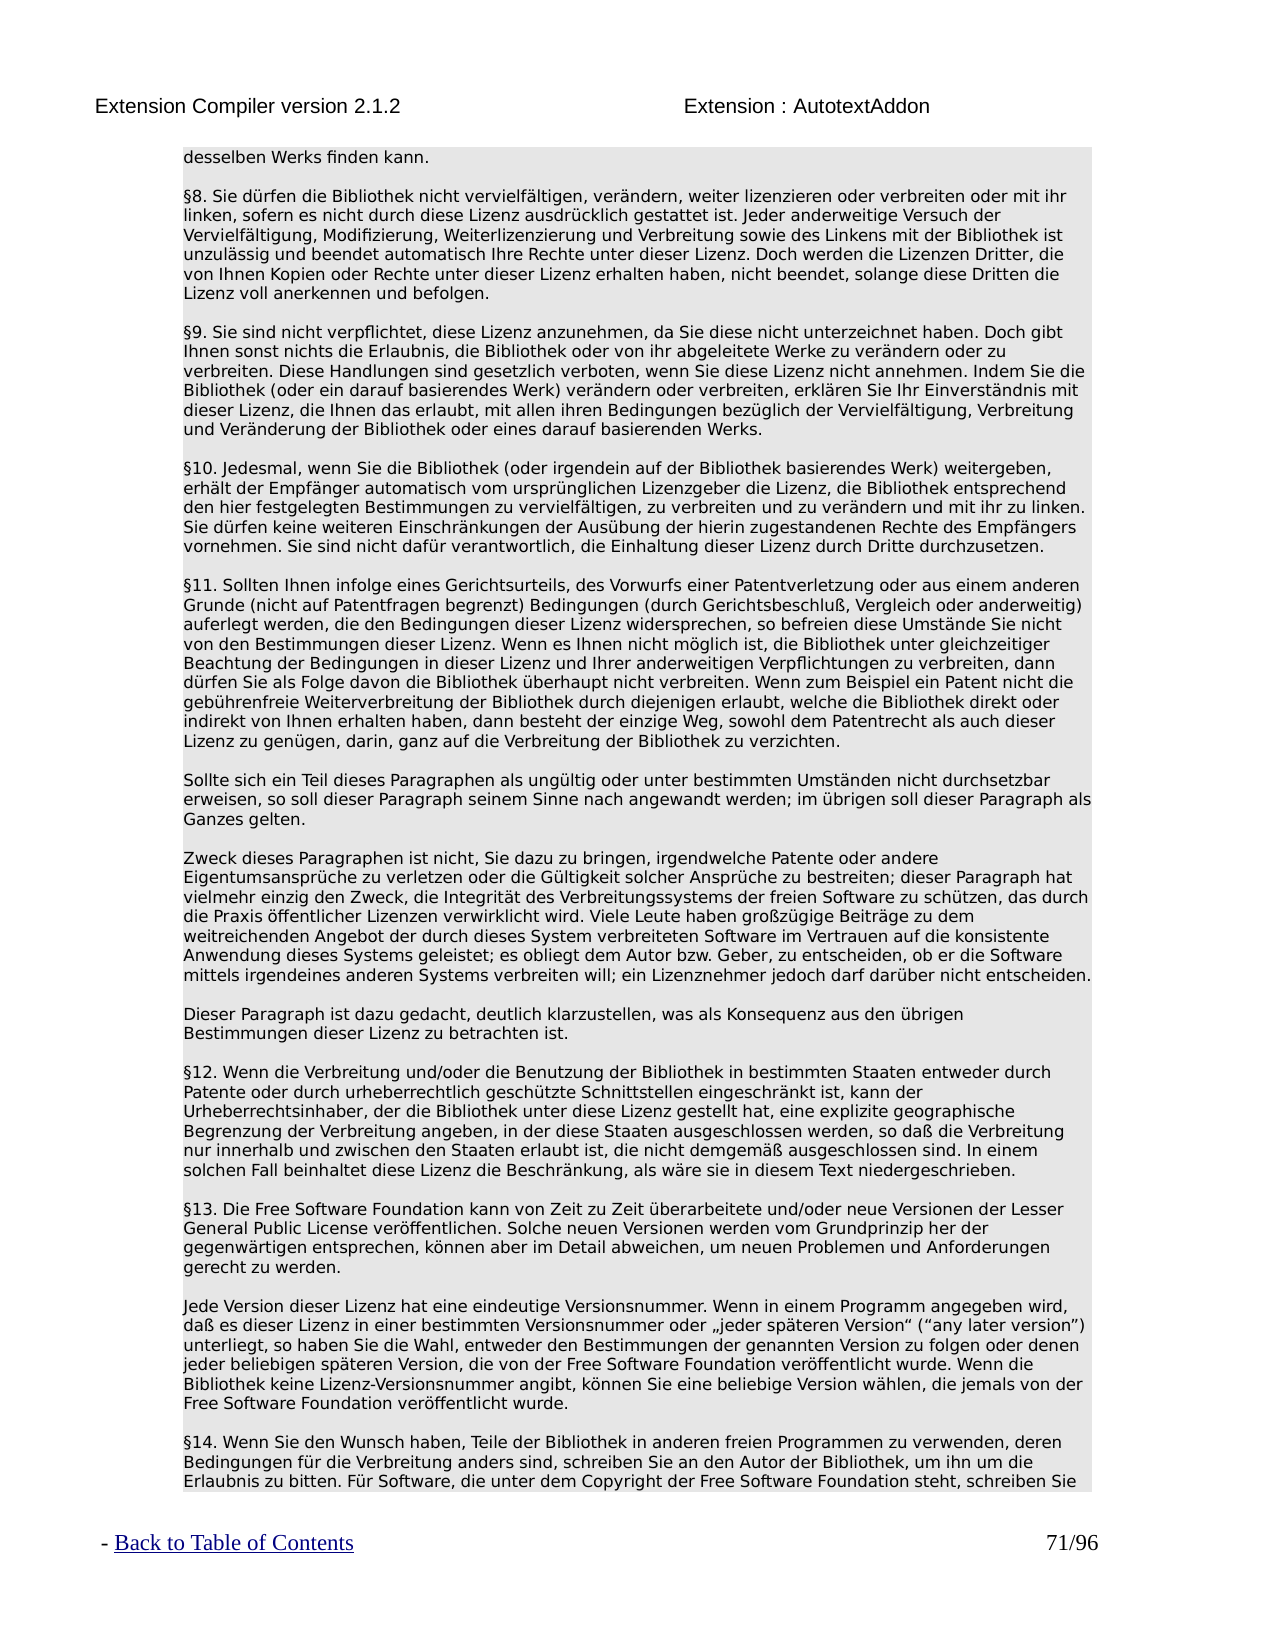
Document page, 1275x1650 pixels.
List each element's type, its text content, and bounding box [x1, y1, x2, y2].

text Dieser Paragraph ist dazu gedacht, deutlich klarzustellen, was als Konsequenz aus den übrigen Bestimmungen dieser Lizenz zu betrachten ist. [183, 1004, 1092, 1043]
text §11. Sollten Ihnen infolge eines Gerichtsurteils, des Vorwurfs einer Patentverletzung oder aus einem anderen Grunde (nicht auf Patentfragen begrenzt) Bedingungen (durch Gerichtsbeschluß, Vergleich oder anderweitig) auferlegt werden, die den Bedingungen dieser Lizenz widersprechen, so befreien diese Umstände Sie nicht von den Bestimmungen dieser Lizenz. Wenn es Ihnen nicht möglich ist, die Bibliothek unter gleichzeitiger Beachtung der Bedingungen in dieser Lizenz und Ihrer anderweitigen Verpflichtungen zu verbreiten, dann dürfen Sie als Folge davon die Bibliothek überhaupt nicht verbreiten. Wenn zum Beispiel ein Patent nicht die gebührenfreie Weiterverbreitung der Bibliothek durch diejenigen erlaubt, welche die Bibliothek direkt oder indirekt von Ihnen erhalten haben, dann besteht der einzige Weg, sowohl dem Patentrecht als auch dieser Lizenz zu genügen, darin, ganz auf die Verbreitung der Bibliothek zu verzichten. [183, 576, 1092, 751]
text desselben Werks finden kann. [183, 147, 1092, 167]
text §9. Sie sind nicht verpflichtet, diese Lizenz anzunehmen, da Sie diese nicht unterzeichnet haben. Doch gibt Ihnen sonst nichts die Erlaubnis, die Bibliothek oder von ihr abgeleitete Werke zu verändern oder zu verbreiten. Diese Handlungen sind gesetzlich verboten, wenn Sie diese Lizenz nicht annehmen. Indem Sie die Bibliothek (oder ein darauf basierendes Werk) verändern oder verbreiten, erklären Sie Ihr Einverständnis mit dieser Lizenz, die Ihnen das erlaubt, mit allen ihren Bedingungen bezüglich der Vervielfältigung, Verbreitung und Veränderung der Bibliothek oder eines darauf basierenden Werks. [183, 323, 1092, 440]
text Jede Version dieser Lizenz hat eine eindeutige Versionsnummer. Wenn in einem Programm angegeben wird, daß es dieser Lizenz in einer bestimmten Versionsnummer oder „jeder späteren Version“ (“any later version”) unterliegt, so haben Sie die Wahl, entweder den Bestimmungen der genannten Version zu folgen oder denen jeder beliebigen späteren Version, die von der Free Software Foundation veröffentlicht wurde. Wenn die Bibliothek keine Lizenz-Versionsnummer angibt, können Sie eine beliebige Version wählen, die jemals von der Free Software Foundation veröffentlicht wurde. [183, 1297, 1092, 1414]
text §13. Die Free Software Foundation kann von Zeit zu Zeit überarbeitete und/oder neue Versionen der Lesser General Public License veröffentlichen. Solche neuen Versionen werden vom Grundprinzip her der gegenwärtigen entsprechen, können aber im Detail abweichen, um neuen Problemen und Anforderungen gerecht zu werden. [183, 1199, 1092, 1277]
text Sollte sich ein Teil dieses Paragraphen als ungültig oder unter bestimmten Umständen nicht durchsetzbar erweisen, so soll dieser Paragraph seinem Sinne nach angewandt werden; im übrigen soll dieser Paragraph als Ganzes gelten. [183, 771, 1092, 829]
text §12. Wenn die Verbreitung und/oder die Benutzung der Bibliothek in bestimmten Staaten entweder durch Patente oder durch urheberrechtlich geschützte Schnittstellen eingeschränkt ist, kann der Urheberrechtsinhaber, der die Bibliothek unter diese Lizenz gestellt hat, eine explizite geographische Begrenzung der Verbreitung angeben, in der diese Staaten ausgeschlossen werden, so daß die Verbreitung nur innerhalb und zwischen den Staaten erlaubt ist, die nicht demgemäß ausgeschlossen sind. In einem solchen Fall beinhaltet diese Lizenz die Beschränkung, als wäre sie in diesem Text niedergeschrieben. [183, 1063, 1092, 1180]
text §14. Wenn Sie den Wunsch haben, Teile der Bibliothek in anderen freien Programmen zu verwenden, deren Bedingungen für die Verbreitung anders sind, schreiben Sie an den Autor der Bibliothek, um ihn um die Erlaubnis zu bitten. Für Software, die unter dem Copyright der Free Software Foundation steht, schreiben Sie [183, 1433, 1092, 1492]
text Zweck dieses Paragraphen ist nicht, Sie dazu zu bringen, irgendwelche Patente oder andere Eigentumsansprüche zu verletzen oder die Gültigkeit solcher Ansprüche zu bestreiten; dieser Paragraph hat vielmehr einzig den Zweck, die Integrität des Verbreitungssystems der freien Software zu schützen, das durch die Praxis öffentlicher Lizenzen verwirklicht wird. Viele Leute haben großzügige Beiträge zu dem weitreichenden Angebot der durch dieses System verbreiteten Software im Vertrauen auf die konsistente Anwendung dieses Systems geleistet; es obliegt dem Autor bzw. Geber, zu entscheiden, ob er die Software mittels irgendeines anderen Systems verbreiten will; ein Lizenznehmer jedoch darf darüber nicht entscheiden. [183, 849, 1092, 985]
text §10. Jedesmal, wenn Sie die Bibliothek (oder irgendein auf der Bibliothek basierendes Werk) weitergeben, erhält der Empfänger automatisch vom ursprünglichen Lizenzgeber die Lizenz, die Bibliothek entsprechend den hier festgelegten Bestimmungen zu vervielfältigen, zu verbreiten und zu verändern und mit ihr zu linken. Sie dürfen keine weiteren Einschränkungen der Ausübung der hierin zugestandenen Rechte des Empfängers vornehmen. Sie sind nicht dafür verantwortlich, die Einhaltung dieser Lizenz durch Dritte durchzusetzen. [183, 459, 1092, 557]
text §8. Sie dürfen die Bibliothek nicht vervielfältigen, verändern, weiter lizenzieren oder verbreiten oder mit ihr linken, sofern es nicht durch diese Lizenz ausdrücklich gestattet ist. Jeder anderweitige Versuch der Vervielfältigung, Modifizierung, Weiterlizenzierung und Verbreitung sowie des Linkens mit der Bibliothek ist unzulässig und beendet automatisch Ihre Rechte unter dieser Lizenz. Doch werden die Lizenzen Dritter, die von Ihnen Kopien oder Rechte unter dieser Lizenz erhalten haben, nicht beendet, solange diese Dritten die Lizenz voll anerkennen und befolgen. [183, 186, 1092, 303]
